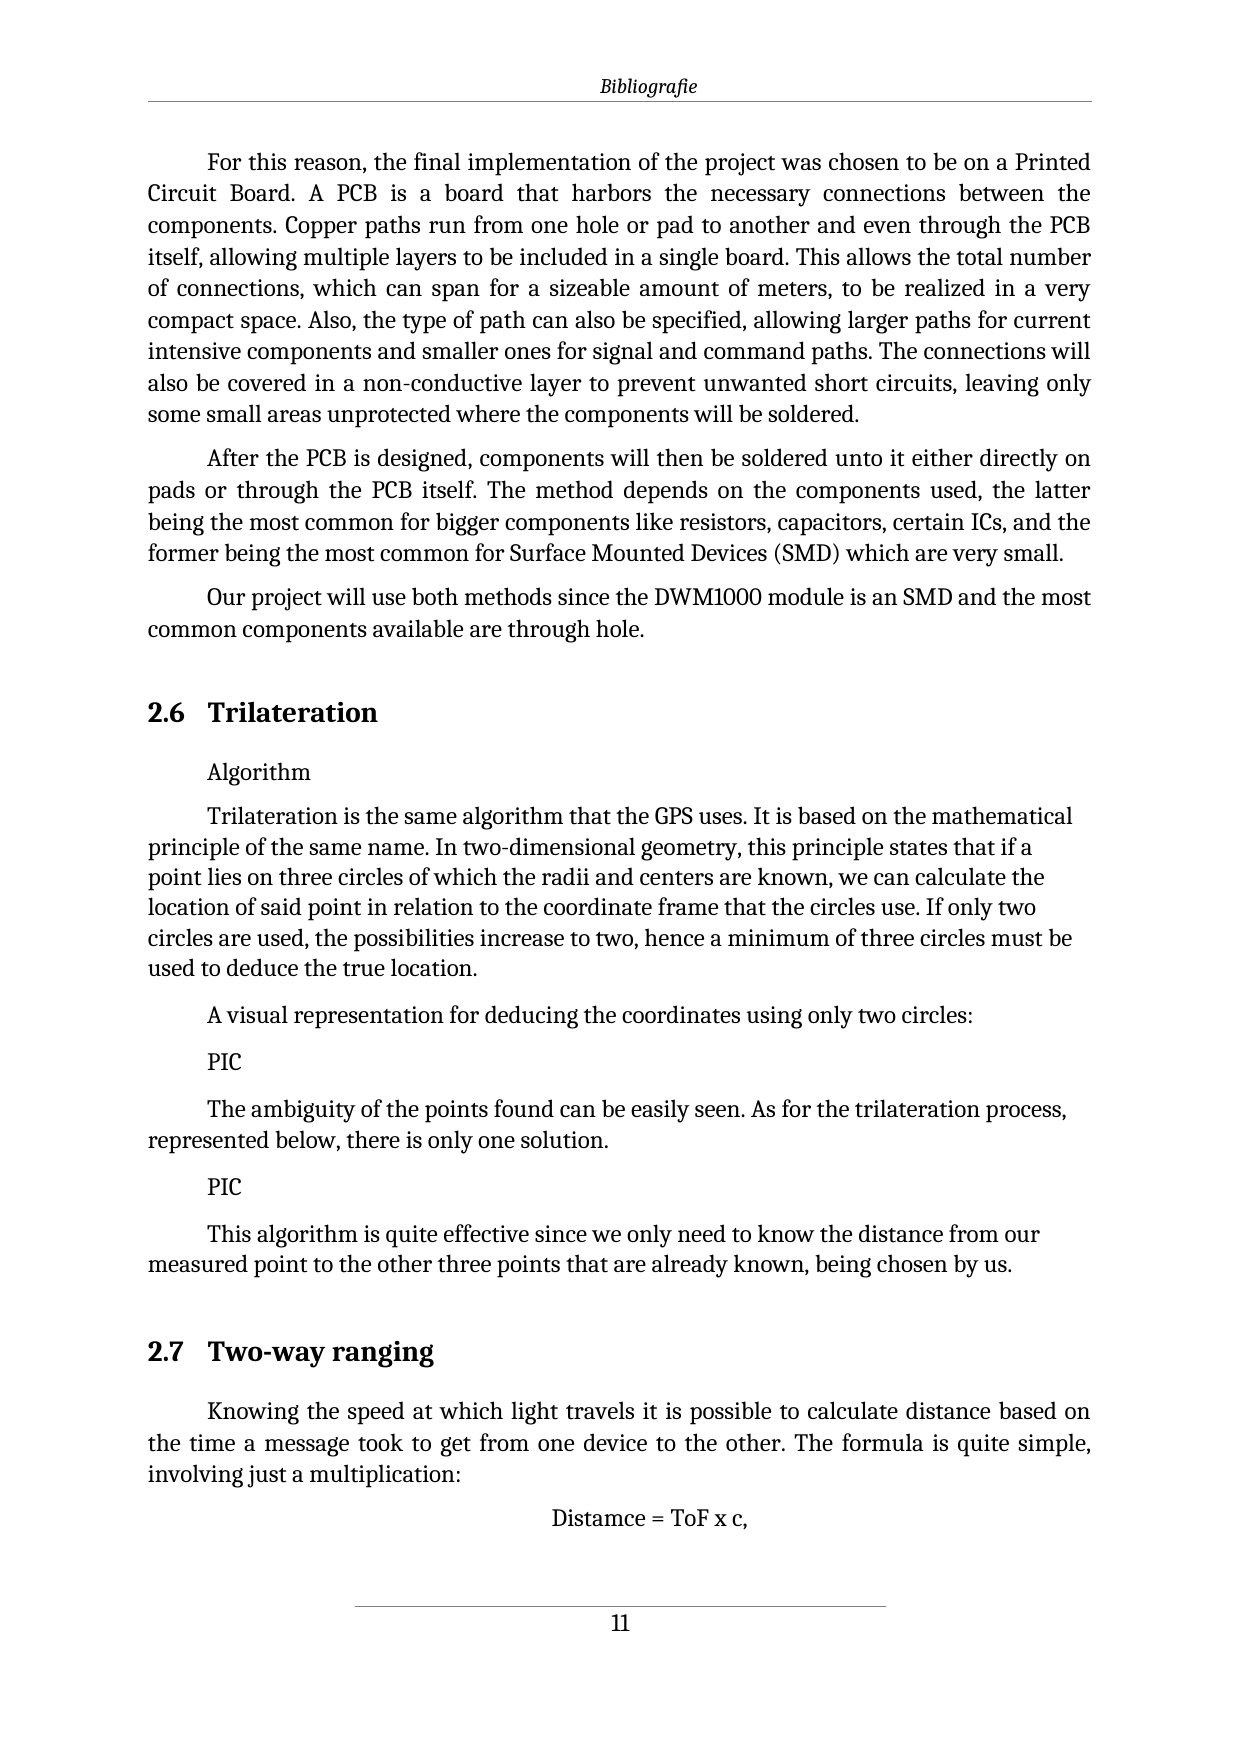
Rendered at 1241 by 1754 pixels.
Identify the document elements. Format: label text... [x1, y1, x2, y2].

text A visual representation for deducing the coordinates using only two circles: [148, 1001, 1092, 1030]
text Our project will use both methods since the DWM1000 module is an SMD and the most common components available are through hole. [148, 583, 1092, 643]
text Distamce = ToF x c, [148, 1504, 1092, 1533]
subtitle Two-way ranging [148, 1335, 1092, 1368]
text Knowing the speed at which light travels it is possible to calculate distance based on the time a message took to get from one device to the other. The formula is quite simple, involving just a multiplication: [148, 1397, 1092, 1489]
text PIC [148, 1173, 1092, 1202]
subtitle Trilateration [148, 696, 1092, 730]
text This algorithm is quite effective since we only need to know the distance from our measured point to the other three points that are already known, being chosen by us. [148, 1220, 1092, 1279]
text Algorithm [148, 758, 1092, 787]
text After the PCB is designed, components will then be soldered unto it either directly on pads or through the PCB itself. The method depends on the components used, the latter being the most common for bigger components like resistors, capacitors, certain ICs, and the former being the most common for Surface Mounted Devices (SMD) which are very small. [148, 444, 1092, 568]
text The ambiguity of the points found can be easily seen. As for the trilateration process, represented below, there is only one solution. [148, 1095, 1092, 1154]
text PIC [148, 1048, 1092, 1077]
text Trilateration is the same algorithm that the GPS uses. It is based on the mathematical principle of the same name. In two-dimensional geometry, this principle states that if a point lies on three circles of which the radii and centers are known, we can calculate the location of said point in relation to the coordinate frame that the circles use. If only two circles are used, the possibilities increase to two, hence a minimum of three circles must be used to deduce the true location. [148, 802, 1092, 983]
text For this reason, the final implementation of the project was chosen to be on a Printed Circuit Board. A PCB is a board that harbors the necessary connections between the components. Copper paths run from one hole or pad to another and even through the PCB itself, allowing multiple layers to be included in a single board. This allows the total number of connections, which can span for a sizeable amount of meters, to be realized in a very compact space. Also, the type of path can also be specified, allowing larger paths for current intensive components and smaller ones for signal and command paths. The connections will also be covered in a non-conductive layer to prevent unwanted short circuits, leaving only some small areas unprotected where the components will be soldered. [148, 148, 1092, 429]
